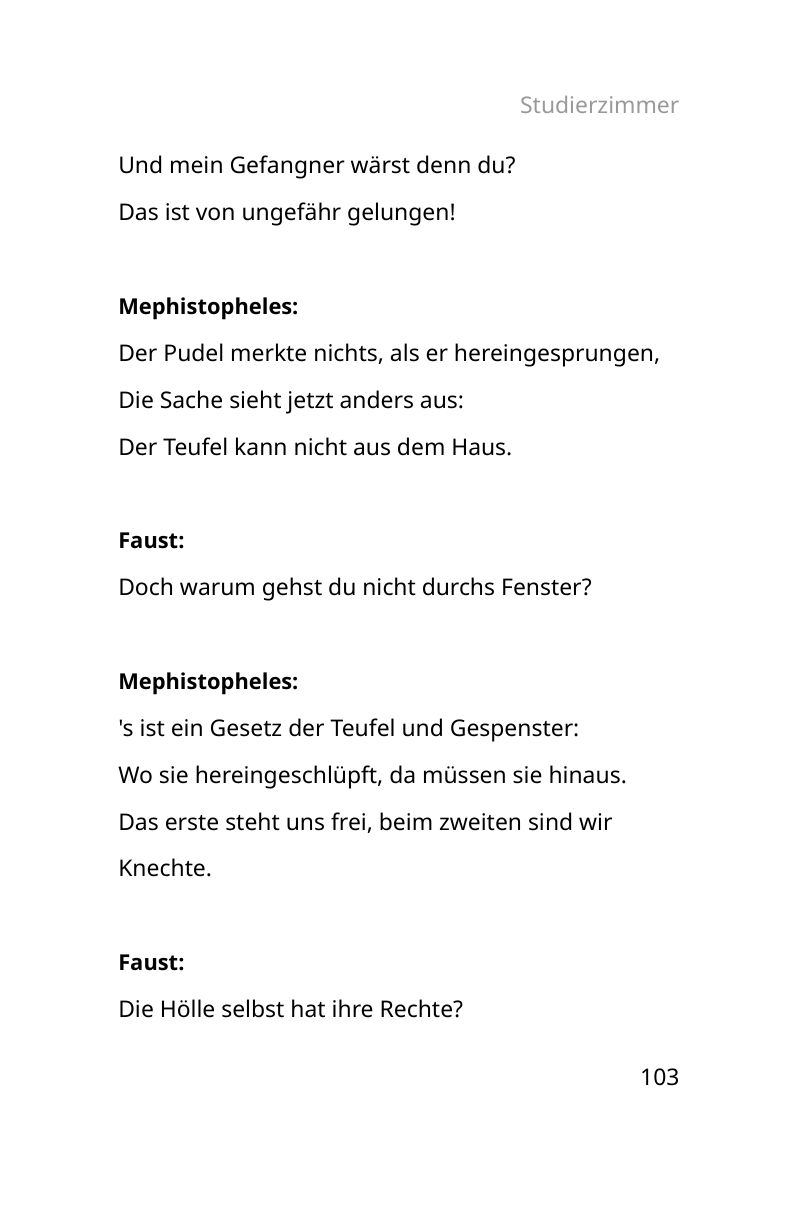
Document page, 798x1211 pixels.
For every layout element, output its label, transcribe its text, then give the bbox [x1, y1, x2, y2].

text Faust: Die Hölle selbst hat ihre Rechte? [118, 917, 679, 1024]
text Mephistopheles: Der Pudel merkte nichts, als er hereingesprungen, Die Sache sieht jetzt anders aus: Der Teufel kann nicht aus dem Haus. [118, 261, 679, 462]
text Mephistopheles: 's ist ein Gesetz der Teufel und Gespenster: Wo sie hereingeschlüpft, da müssen sie hinaus. Das erste steht uns frei, beim zweiten sind wir Knechte. [118, 636, 679, 884]
text Und mein Gefangner wärst denn du? Das ist von ungefähr gelungen! [118, 149, 679, 227]
text Faust: Doch warum gehst du nicht durchs Fenster? [118, 495, 679, 602]
